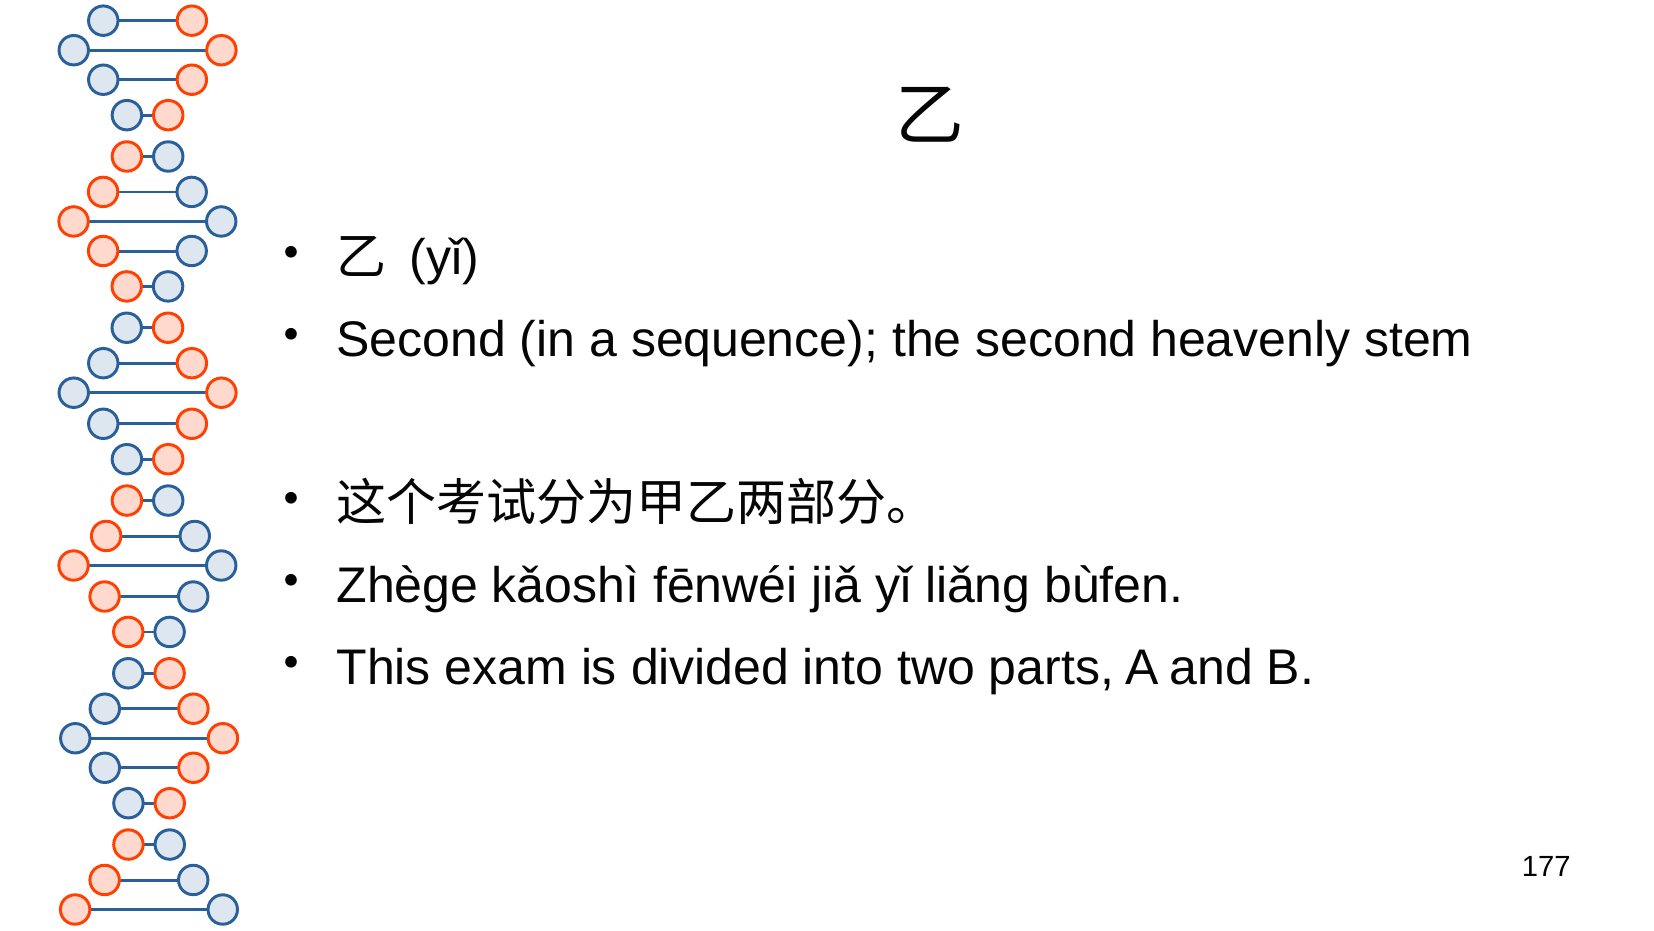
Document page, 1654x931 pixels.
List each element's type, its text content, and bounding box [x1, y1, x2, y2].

list 乙 (yǐ) Second (in a sequence); the second heavenly stem 这个考试分为甲乙两部分。 Zhège kǎoshì fēnwéi jiǎ yǐ liǎng bùfen. This exam is divided into two parts, A and B. [265, 224, 1595, 764]
title 乙 [265, 35, 1595, 189]
